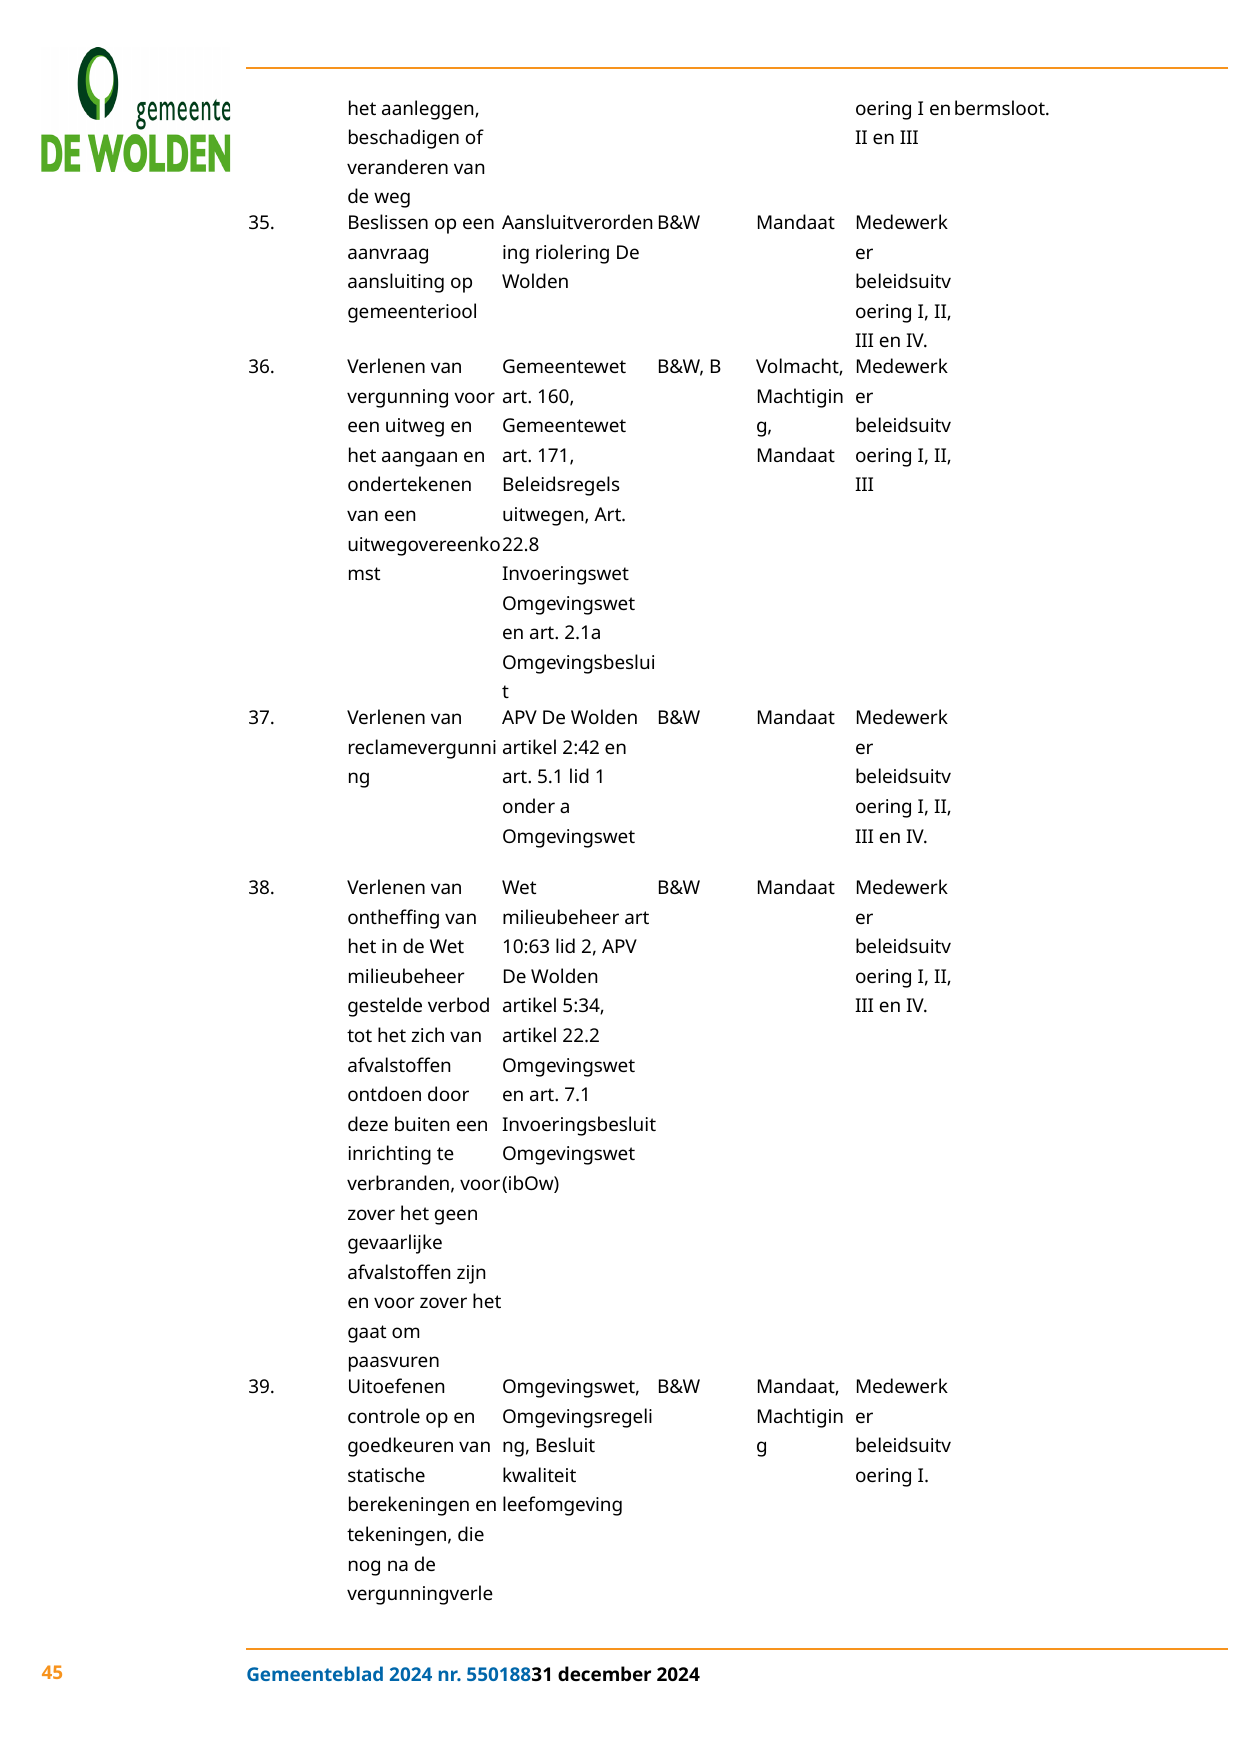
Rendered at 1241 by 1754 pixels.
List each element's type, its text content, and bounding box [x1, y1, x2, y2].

table_cell [954, 1373, 1053, 1606]
table_cell [1053, 209, 1152, 353]
table_cell [1053, 874, 1152, 1373]
table_cell [657, 849, 756, 874]
table_cell bermsloot. [954, 95, 1053, 209]
table_cell 36. [248, 353, 347, 704]
table_cell Omgevingswet, Omgevingsregeling, Besluit kwaliteit leefomgeving [502, 1373, 657, 1606]
table_cell Verlenen van reclamevergunning [347, 705, 502, 848]
table_cell [756, 849, 855, 874]
table_cell oering I en II en III [855, 95, 954, 209]
table_cell Aansluitverordening riolering De Wolden [502, 209, 657, 353]
table_cell Medewerker beleidsuitvoering I, II, III en IV. [855, 874, 954, 1373]
table_cell Medewerker beleidsuitvoering I, II, III [855, 353, 954, 704]
table_cell [1053, 353, 1152, 704]
table_cell Mandaat, Machtiging [756, 1373, 855, 1606]
table_cell Mandaat [756, 209, 855, 353]
table_cell [756, 95, 855, 209]
table_cell Mandaat [756, 874, 855, 1373]
table_cell Medewerker beleidsuitvoering I, II, III en IV. [855, 705, 954, 848]
table_cell Uitoefenen controle op en goedkeuren van statische berekeningen en tekeningen, die nog na de vergunningverle [347, 1373, 502, 1606]
table_cell B&W [657, 1373, 756, 1606]
table_cell [657, 95, 756, 209]
table_cell [1053, 849, 1152, 874]
table_cell Beslissen op een aanvraag aansluiting op gemeenteriool [347, 209, 502, 353]
table_cell [502, 95, 657, 209]
table_cell Medewerker beleidsuitvoering I, II, III en IV. [855, 209, 954, 353]
table_cell [954, 874, 1053, 1373]
table_cell [1053, 705, 1152, 848]
table_cell 37. [248, 705, 347, 848]
table_cell B&W, B [657, 353, 756, 704]
table_cell 38. [248, 874, 347, 1373]
table_cell [248, 95, 347, 209]
table_cell [1053, 1373, 1152, 1606]
table_cell Volmacht, Machtiging, Mandaat [756, 353, 855, 704]
table_cell [954, 705, 1053, 848]
table_cell [248, 849, 347, 874]
table_cell Verlenen van vergunning voor een uitweg en het aangaan en ondertekenen van een uitwegovereenkomst [347, 353, 502, 704]
table_cell Medewerker beleidsuitvoering I. [855, 1373, 954, 1606]
table_cell Gemeentewet art. 160, Gemeentewet art. 171, Beleidsregels uitwegen, Art. 22.8 Invoeringswet Omgevingswet en art. 2.1a Omgevingsbesluit [502, 353, 657, 704]
table_cell B&W [657, 874, 756, 1373]
table_cell Wet milieubeheer art 10:63 lid 2, APV De Wolden artikel 5:34, artikel 22.2 Omgevingswet en art. 7.1 Invoeringsbesluit Omgevingswet (ibOw) [502, 874, 657, 1373]
table_cell Mandaat [756, 705, 855, 848]
table_cell [855, 849, 954, 874]
picture [41, 47, 231, 172]
table_cell [347, 849, 502, 874]
table_cell 35. [248, 209, 347, 353]
table_cell [1053, 95, 1152, 209]
table_cell APV De Wolden artikel 2:42 en art. 5.1 lid 1 onder a Omgevingswet [502, 705, 657, 848]
table_cell [502, 849, 657, 874]
table_cell [954, 849, 1053, 874]
table_cell 39. [248, 1373, 347, 1606]
table_cell B&W [657, 209, 756, 353]
table_cell het aanleggen, beschadigen of veranderen van de weg [347, 95, 502, 209]
table_cell [954, 353, 1053, 704]
table_cell Verlenen van ontheffing van het in de Wet milieubeheer gestelde verbod tot het zich van afvalstoffen ontdoen door deze buiten een inrichting te verbranden, voor zover het geen gevaarlijke afvalstoffen zijn en voor zover het gaat om paasvuren [347, 874, 502, 1373]
table_cell [954, 209, 1053, 353]
table_cell B&W [657, 705, 756, 848]
